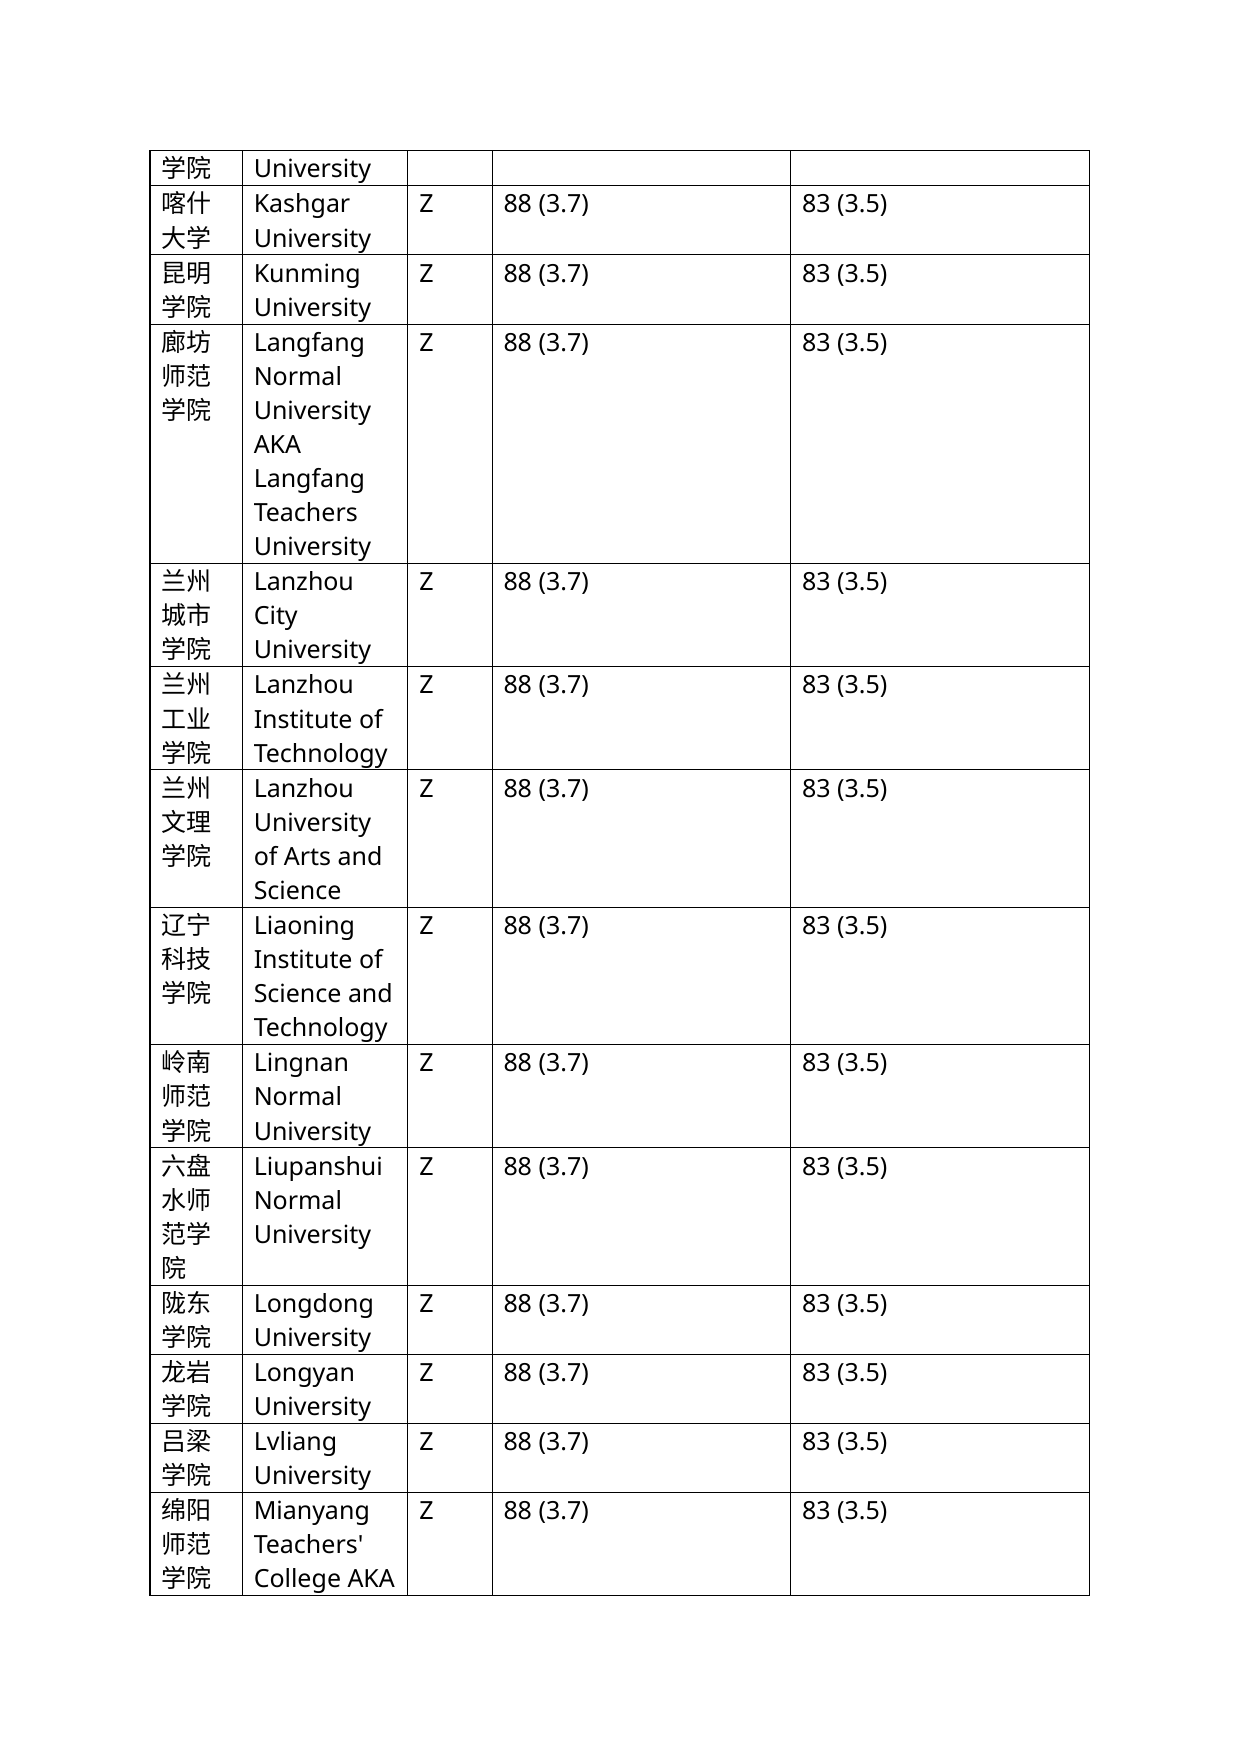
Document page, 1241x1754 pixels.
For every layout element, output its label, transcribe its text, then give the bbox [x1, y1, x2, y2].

table_cell Z [408, 1424, 492, 1492]
table_cell 88 (3.7) [493, 1424, 790, 1492]
table_cell Z [408, 325, 492, 563]
table_cell Liupanshui Normal University [243, 1148, 407, 1284]
table_cell 喀什大学 [151, 186, 242, 254]
table_cell 83 (3.5) [791, 1286, 1089, 1354]
table_cell Kashgar University [243, 186, 407, 254]
table_cell 六盘水师范学院 [151, 1148, 242, 1284]
table_cell Z [408, 1493, 492, 1595]
table_cell [408, 151, 492, 185]
table_cell 83 (3.5) [791, 908, 1089, 1044]
table_cell 88 (3.7) [493, 1045, 790, 1147]
table_cell Z [408, 908, 492, 1044]
table_cell Z [408, 255, 492, 323]
table_cell Z [408, 667, 492, 769]
table_cell Z [408, 1286, 492, 1354]
table_cell Lingnan Normal University [243, 1045, 407, 1147]
table_cell Lanzhou University of Arts and Science [243, 770, 407, 907]
table_cell 88 (3.7) [493, 1148, 790, 1284]
table_cell 昆明学院 [151, 255, 242, 323]
table_cell 83 (3.5) [791, 1493, 1089, 1595]
table_cell 83 (3.5) [791, 325, 1089, 563]
table_cell Lanzhou City University [243, 564, 407, 666]
table_cell 兰州文理学院 [151, 770, 242, 907]
table_cell 83 (3.5) [791, 1424, 1089, 1492]
table_cell 兰州城市学院 [151, 564, 242, 666]
table_cell Z [408, 1045, 492, 1147]
table_cell Z [408, 564, 492, 666]
table_cell Longyan University [243, 1355, 407, 1423]
table_cell 绵阳师范学院 [151, 1493, 242, 1595]
table_cell Lanzhou Institute of Technology [243, 667, 407, 769]
table_cell 88 (3.7) [493, 186, 790, 254]
table_cell [493, 151, 790, 185]
table_cell Longdong University [243, 1286, 407, 1354]
table_cell University [243, 151, 407, 185]
table_cell 廊坊师范学院 [151, 325, 242, 563]
table_cell [791, 151, 1089, 185]
table_cell Z [408, 1355, 492, 1423]
table_cell 83 (3.5) [791, 255, 1089, 323]
table_cell 83 (3.5) [791, 1045, 1089, 1147]
table_cell 吕梁学院 [151, 1424, 242, 1492]
table_cell 88 (3.7) [493, 1286, 790, 1354]
table_cell Z [408, 186, 492, 254]
table_cell 陇东学院 [151, 1286, 242, 1354]
table_cell 83 (3.5) [791, 186, 1089, 254]
table_cell 岭南师范学院 [151, 1045, 242, 1147]
table_cell Z [408, 770, 492, 907]
table_cell Langfang Normal University AKA Langfang Teachers University [243, 325, 407, 563]
table_cell 兰州工业学院 [151, 667, 242, 769]
table_cell Mianyang Teachers' College AKA [243, 1493, 407, 1595]
table_cell 83 (3.5) [791, 1148, 1089, 1284]
table_cell 学院 [151, 151, 242, 185]
table_cell 辽宁科技学院 [151, 908, 242, 1044]
table_cell 88 (3.7) [493, 255, 790, 323]
table_cell Z [408, 1148, 492, 1284]
table_cell 83 (3.5) [791, 770, 1089, 907]
table_cell 88 (3.7) [493, 325, 790, 563]
table_cell 龙岩学院 [151, 1355, 242, 1423]
table_cell 83 (3.5) [791, 564, 1089, 666]
table_cell 88 (3.7) [493, 1355, 790, 1423]
table_cell Kunming University [243, 255, 407, 323]
table_cell 88 (3.7) [493, 1493, 790, 1595]
table_cell 83 (3.5) [791, 1355, 1089, 1423]
table_cell 83 (3.5) [791, 667, 1089, 769]
table_cell 88 (3.7) [493, 564, 790, 666]
table_cell 88 (3.7) [493, 770, 790, 907]
table_cell 88 (3.7) [493, 908, 790, 1044]
table_cell 88 (3.7) [493, 667, 790, 769]
table_cell Liaoning Institute of Science and Technology [243, 908, 407, 1044]
table_cell Lvliang University [243, 1424, 407, 1492]
